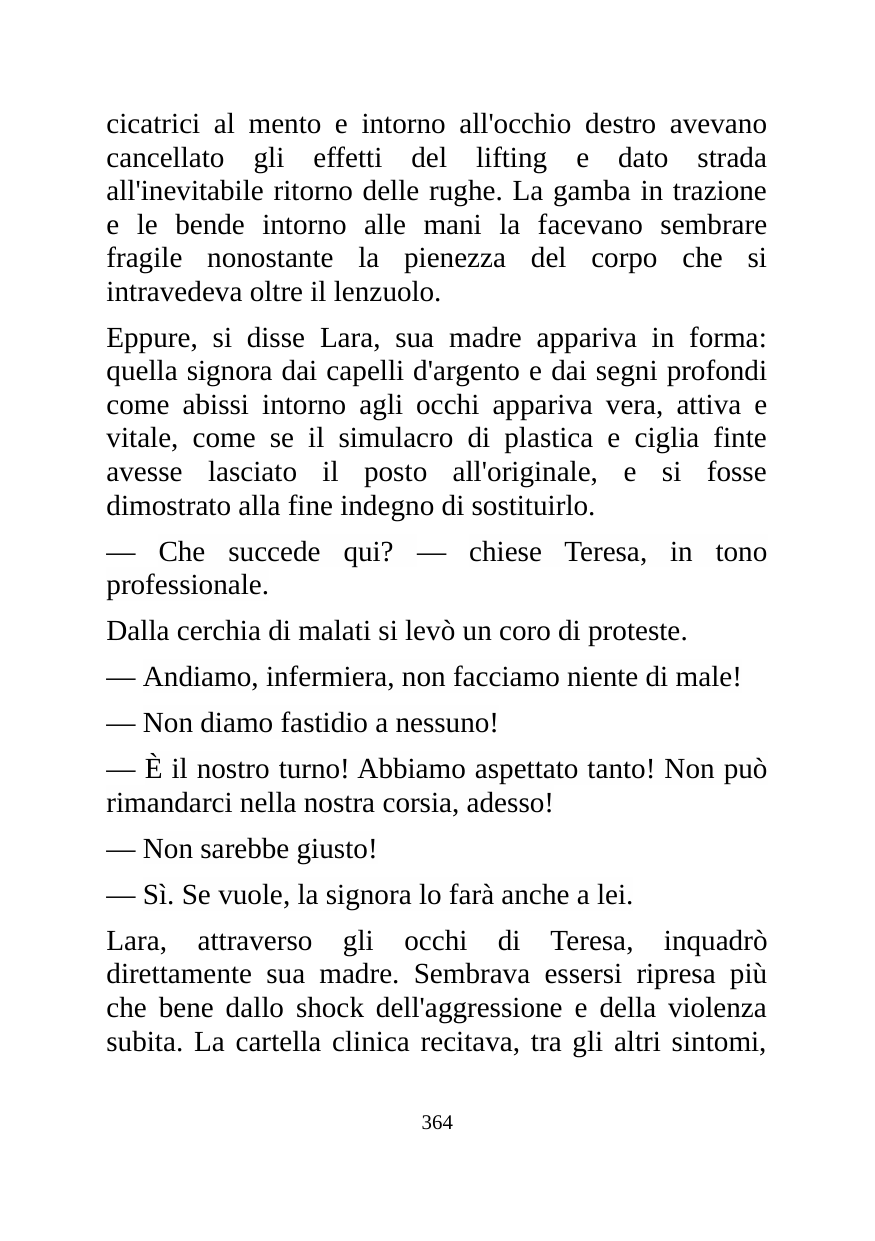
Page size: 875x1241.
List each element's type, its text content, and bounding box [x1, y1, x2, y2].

text Eppure, si disse Lara, sua madre appariva in forma: quella signora dai capelli d'argento e dai segni profondi come abissi intorno agli occhi appariva vera, attiva e vitale, come se il simulacro di plastica e ciglia finte avesse lasciato il posto all'originale, e si fosse dimostrato alla fine indegno di sostituirlo. [106, 320, 768, 521]
text — Non sarebbe giusto! [106, 831, 768, 864]
text Dalla cerchia di malati si levò un coro di proteste. [106, 613, 768, 647]
text cicatrici al mento e intorno all'occhio destro avevano cancellato gli effetti del lifting e dato strada all'inevitabile ritorno delle rughe. La gamba in trazione e le bende intorno alle mani la facevano sembrare fragile nonostante la pienezza del corpo che si intravedeva oltre il lenzuolo. [106, 106, 768, 307]
text — È il nostro turno! Abbiamo aspettato tanto! Non può rimandarci nella nostra corsia, adesso! [106, 751, 768, 818]
text — Sì. Se vuole, la signora lo farà anche a lei. [106, 877, 768, 911]
text — Non diamo fastidio a nessuno! [106, 705, 768, 739]
text Lara, attraverso gli occhi di Teresa, inquadrò direttamente sua madre. Sembrava essersi ripresa più che bene dallo shock dell'aggressione e della violenza subita. La cartella clinica recitava, tra gli altri sintomi, [106, 923, 768, 1057]
text — Che succede qui? — chiese Teresa, in tono professionale. [106, 534, 768, 601]
text — Andiamo, infermiera, non facciamo niente di male! [106, 659, 768, 693]
